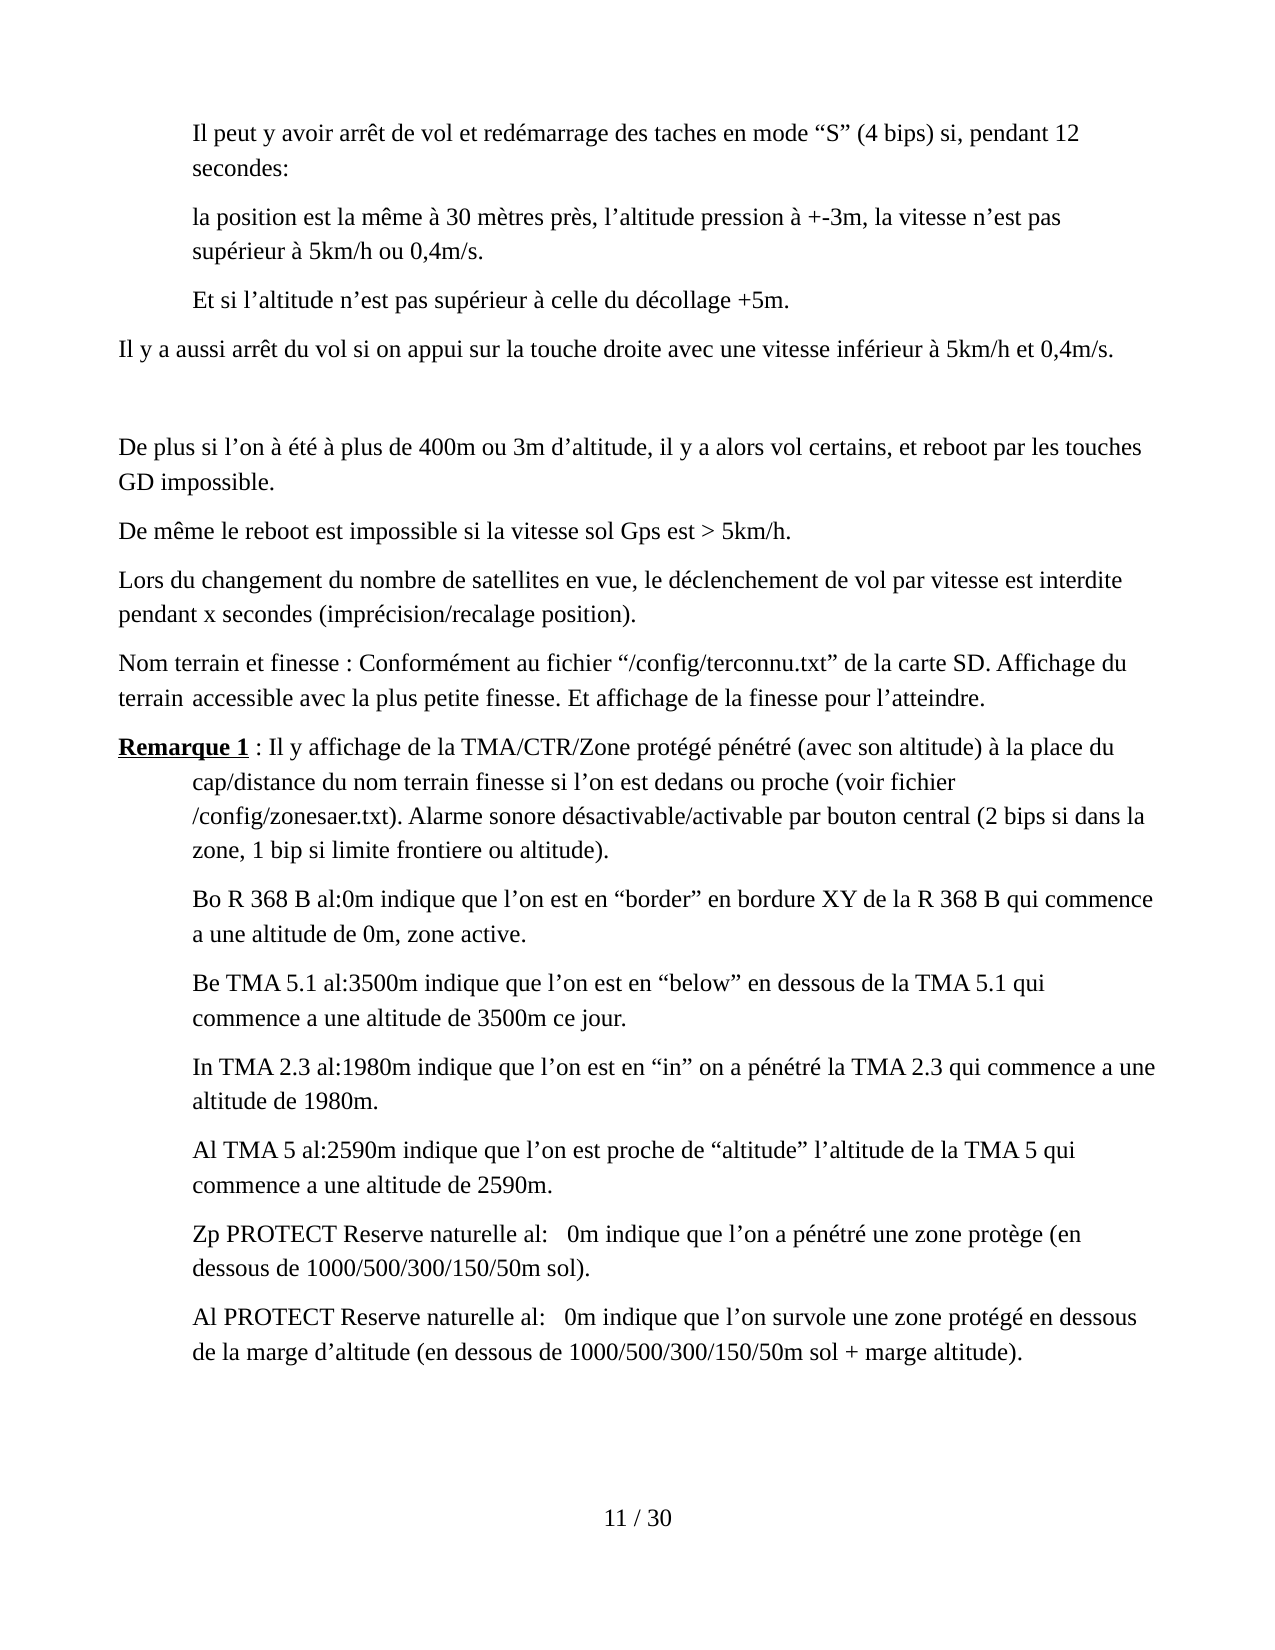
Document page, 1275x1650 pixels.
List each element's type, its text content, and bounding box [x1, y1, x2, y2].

text Be TMA 5.1 al:3500m indique que l’on est en “below” en dessous de la TMA 5.1 qui commence a une altitude de 3500m ce jour. [118, 968, 1157, 1031]
text Al PROTECT Reserve naturelle al: 0m indique que l’on survole une zone protégé en dessous de la marge d’altitude (en dessous de 1000/500/300/150/50m sol + marge altitude). [118, 1302, 1157, 1366]
text Nom terrain et finesse : Conformément au fichier “/config/terconnu.txt” de la carte SD. Affichage du terrain accessible avec la plus petite finesse. Et affichage de la finesse pour l’atteindre. [118, 648, 1157, 712]
text Il y a aussi arrêt du vol si on appui sur la touche droite avec une vitesse inférieur à 5km/h et 0,4m/s. [118, 334, 1157, 363]
text De plus si l’on à été à plus de 400m ou 3m d’altitude, il y a alors vol certains, et reboot par les touches GD impossible. [118, 432, 1157, 496]
text In TMA 2.3 al:1980m indique que l’on est en “in” on a pénétré la TMA 2.3 qui commence a une altitude de 1980m. [118, 1052, 1157, 1115]
text Et si l’altitude n’est pas supérieur à celle du décollage +5m. [118, 285, 1157, 314]
text Il peut y avoir arrêt de vol et redémarrage des taches en mode “S” (4 bips) si, pendant 12 secondes: [118, 118, 1157, 181]
text Bo R 368 B al:0m indique que l’on est en “border” en bordure XY de la R 368 B qui commence a une altitude de 0m, zone active. [118, 884, 1157, 948]
text Remarque 1 : Il y affichage de la TMA/CTR/Zone protégé pénétré (avec son altitude) à la place du cap/distance du nom terrain finesse si l’on est dedans ou proche (voir fichier /config/zonesaer.txt). Alarme sonore désactivable/activable par bouton central (2 bips si dans la zone, 1 bip si limite frontiere ou altitude). [118, 732, 1157, 864]
text Zp PROTECT Reserve naturelle al: 0m indique que l’on a pénétré une zone protège (en dessous de 1000/500/300/150/50m sol). [118, 1219, 1157, 1282]
text Al TMA 5 al:2590m indique que l’on est proche de “altitude” l’altitude de la TMA 5 qui commence a une altitude de 2590m. [118, 1135, 1157, 1198]
text la position est la même à 30 mètres près, l’altitude pression à +-3m, la vitesse n’est pas supérieur à 5km/h ou 0,4m/s. [118, 202, 1157, 265]
text Lors du changement du nombre de satellites en vue, le déclenchement de vol par vitesse est interdite pendant x secondes (imprécision/recalage position). [118, 565, 1157, 628]
text De même le reboot est impossible si la vitesse sol Gps est > 5km/h. [118, 516, 1157, 545]
